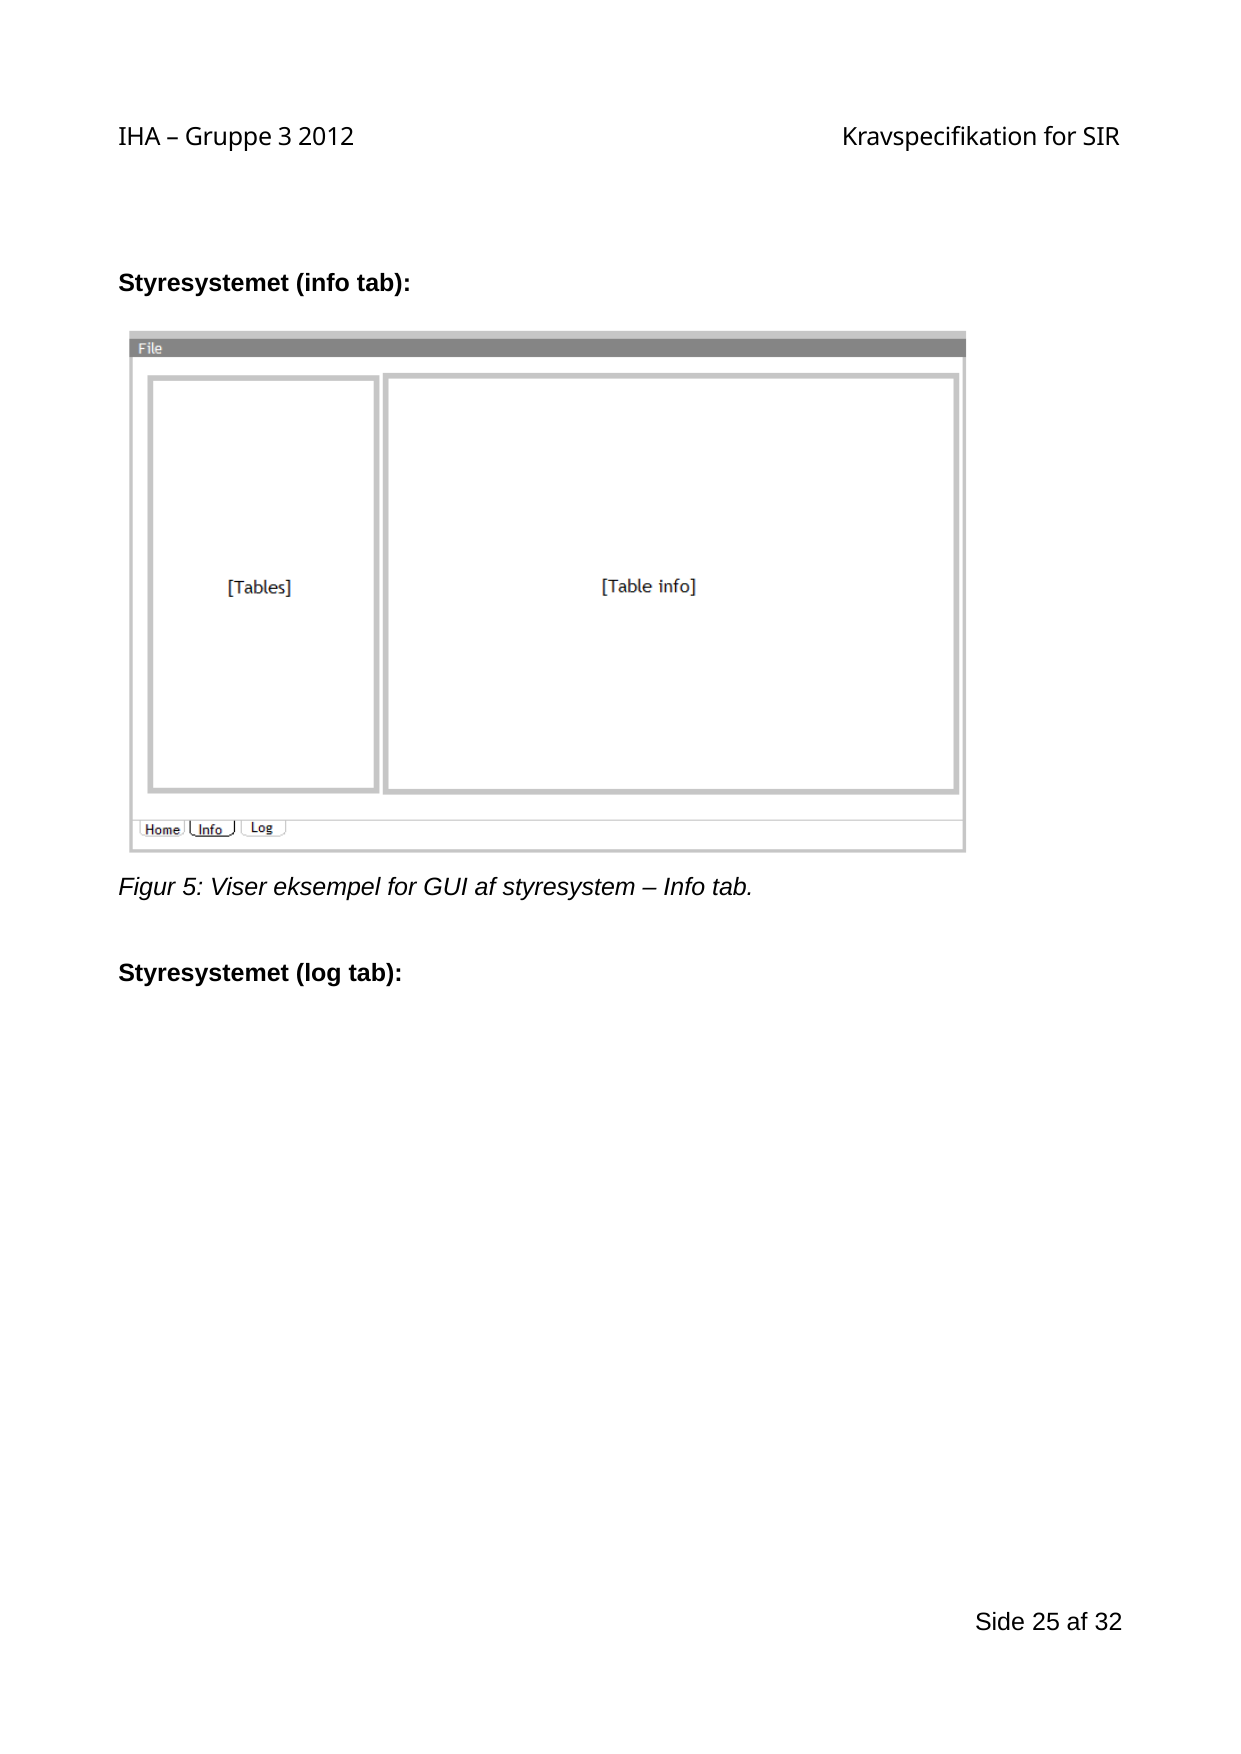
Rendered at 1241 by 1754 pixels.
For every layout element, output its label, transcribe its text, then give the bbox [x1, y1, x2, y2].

text Styresystemet (info tab): [118, 268, 1122, 297]
picture [118, 323, 1123, 872]
text Figur 5: Viser eksempel for GUI af styresystem – Info tab. [118, 872, 1122, 901]
text Styresystemet (log tab): [118, 958, 1122, 987]
